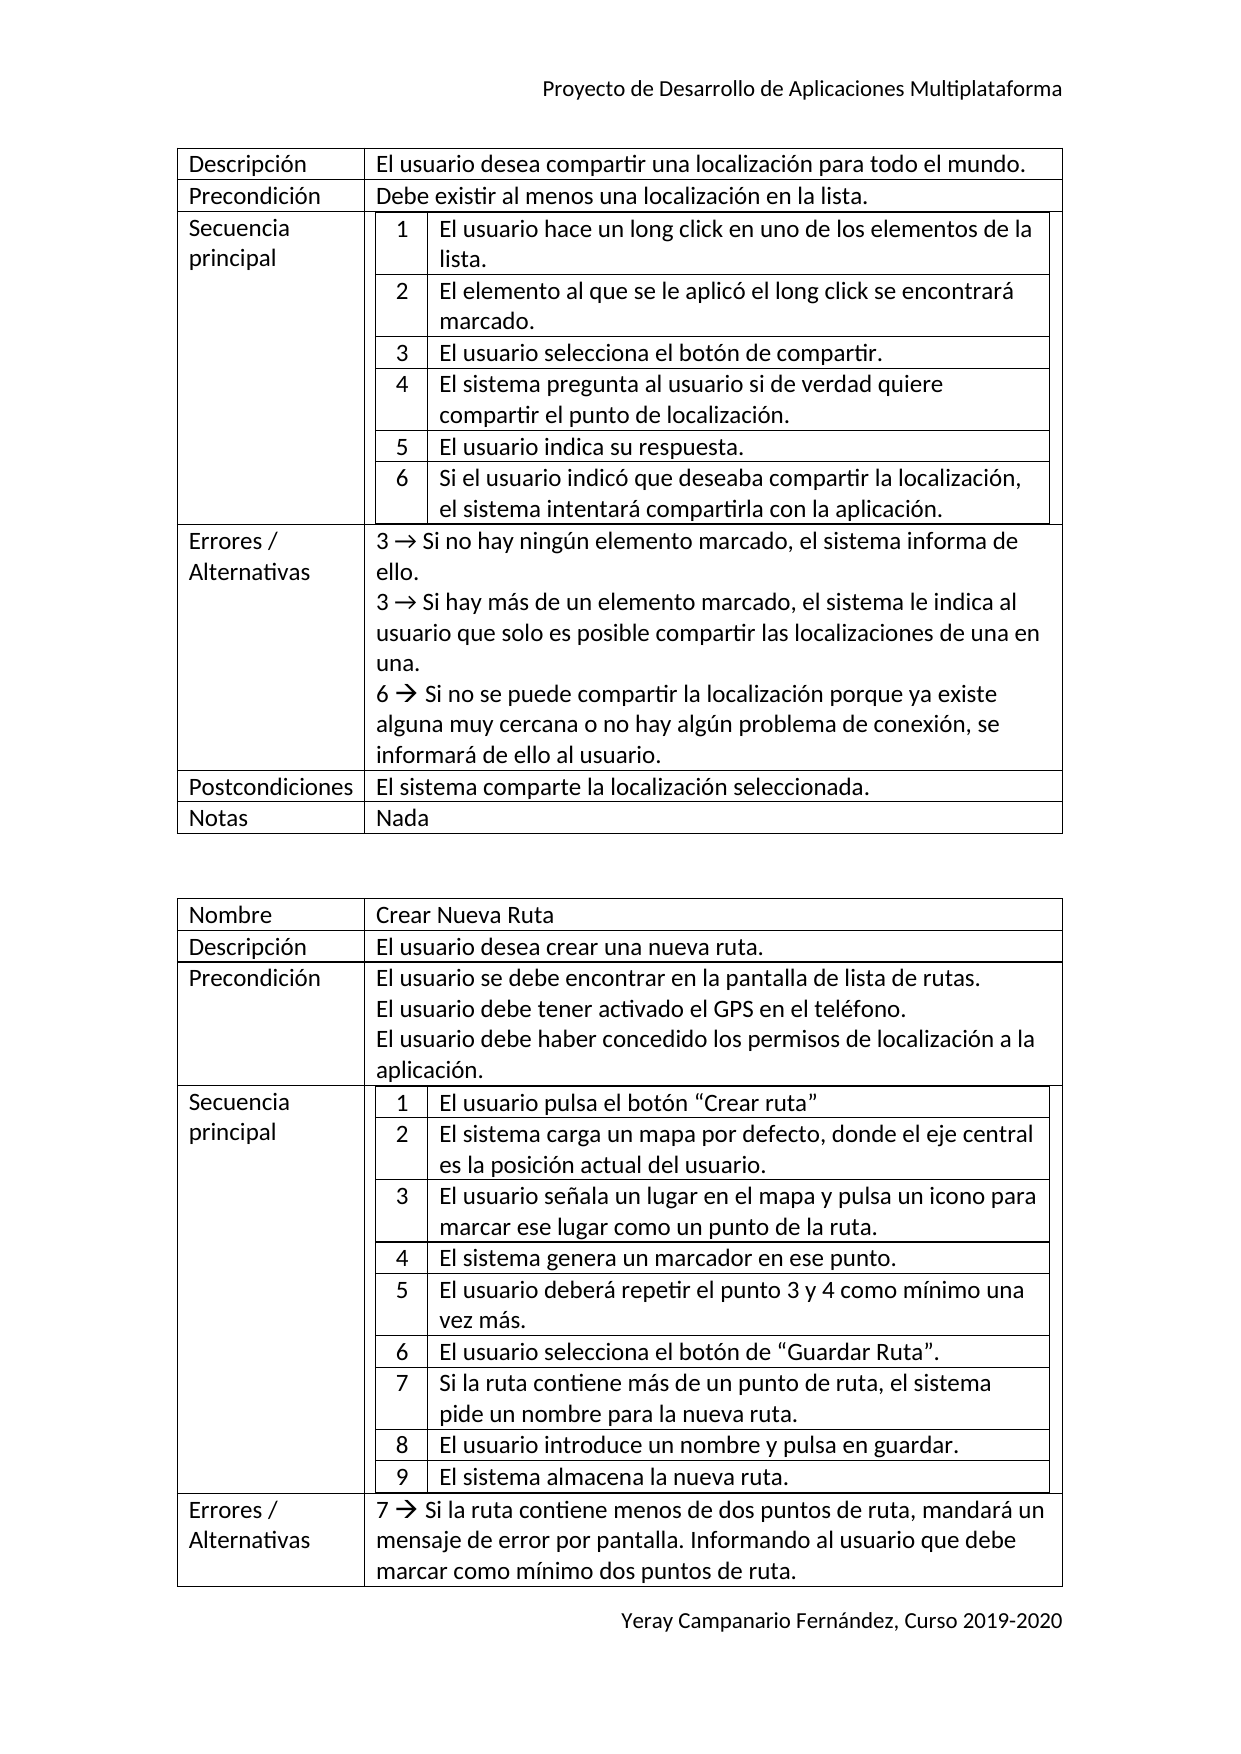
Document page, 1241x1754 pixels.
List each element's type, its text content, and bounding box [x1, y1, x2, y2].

table_cell 3 [376, 337, 427, 367]
table_cell [1050, 212, 1062, 524]
table_cell El sistema almacena la nueva ruta. [428, 1461, 1049, 1492]
table_cell 7  Si la ruta contiene menos de dos puntos de ruta, mandará un mensaje de error por pantalla. Informando al usuario que debe marcar como mínimo dos puntos de ruta. [365, 1494, 1062, 1586]
table_cell Descripción [178, 931, 364, 961]
table_cell El usuario desea crear una nueva ruta. [365, 931, 1062, 961]
table_cell Descripción [178, 149, 364, 179]
table_cell Nada [365, 802, 1062, 833]
table_cell El usuario desea compartir una localización para todo el mundo. [365, 149, 1062, 179]
table_cell Debe existir al menos una localización en la lista. [365, 180, 1062, 211]
table_cell 7 [376, 1368, 427, 1429]
table_cell 2 [376, 1118, 427, 1179]
table_cell Precondición [178, 180, 364, 211]
table_cell El usuario introduce un nombre y pulsa en guardar. [428, 1430, 1049, 1460]
table_cell Postcondiciones [178, 771, 364, 801]
table_header Nombre [178, 899, 364, 930]
table_cell Precondición [178, 963, 364, 1084]
table_cell El usuario selecciona el botón de compartir. [428, 337, 1049, 367]
table_header El usuario pulsa el botón “Crear ruta” [428, 1087, 1049, 1117]
table_cell El elemento al que se le aplicó el long click se encontrará marcado. [428, 275, 1049, 336]
table_cell 4 [376, 369, 427, 429]
table_cell Notas [178, 802, 364, 833]
table_cell [1050, 1086, 1062, 1493]
table_cell Si el usuario indicó que deseaba compartir la localización, el sistema intentará compartirla con la aplicación. [428, 462, 1049, 523]
table_cell El usuario deberá repetir el punto 3 y 4 como mínimo una vez más. [428, 1274, 1049, 1335]
table_cell 5 [376, 1274, 427, 1335]
table_cell [365, 212, 375, 524]
table_header 1 [376, 213, 427, 274]
table_cell 8 [376, 1430, 427, 1460]
table_header El usuario hace un long click en uno de los elementos de la lista. [428, 213, 1049, 274]
table_cell 4 [376, 1243, 427, 1273]
table_cell Errores / Alternativas [178, 525, 364, 769]
table_cell El sistema carga un mapa por defecto, donde el eje central es la posición actual del usuario. [428, 1118, 1049, 1179]
table_cell 3 → Si no hay ningún elemento marcado, el sistema informa de ello. 3 → Si hay más de un elemento marcado, el sistema le indica al usuario que solo es posible compartir las localizaciones de una en una. 6  Si no se puede compartir la localización porque ya existe alguna muy cercana o no hay algún problema de conexión, se informará de ello al usuario. [365, 525, 1062, 769]
table_cell El sistema genera un marcador en ese punto. [428, 1243, 1049, 1273]
table_cell Secuencia principal [178, 212, 364, 524]
table_cell El usuario se debe encontrar en la pantalla de lista de rutas. El usuario debe tener activado el GPS en el teléfono. El usuario debe haber concedido los permisos de localización a la aplicación. [365, 963, 1062, 1084]
table_cell El sistema pregunta al usuario si de verdad quiere compartir el punto de localización. [428, 369, 1049, 429]
table_cell Secuencia principal [178, 1086, 364, 1493]
table_cell 6 [376, 1336, 427, 1367]
table_header 1 [376, 1087, 427, 1117]
table_cell 9 [376, 1461, 427, 1492]
table_cell El usuario indica su respuesta. [428, 431, 1049, 461]
table_cell Errores / Alternativas [178, 1494, 364, 1586]
table_cell 5 [376, 431, 427, 461]
table_cell 3 [376, 1180, 427, 1241]
table_cell 2 [376, 275, 427, 336]
table_cell El sistema comparte la localización seleccionada. [365, 771, 1062, 801]
table_cell 6 [376, 462, 427, 523]
table_cell El usuario selecciona el botón de “Guardar Ruta”. [428, 1336, 1049, 1367]
table_cell El usuario señala un lugar en el mapa y pulsa un icono para marcar ese lugar como un punto de la ruta. [428, 1180, 1049, 1241]
table_cell Si la ruta contiene más de un punto de ruta, el sistema pide un nombre para la nueva ruta. [428, 1368, 1049, 1429]
table_header Crear Nueva Ruta [365, 899, 1062, 930]
table_cell [365, 1086, 375, 1493]
